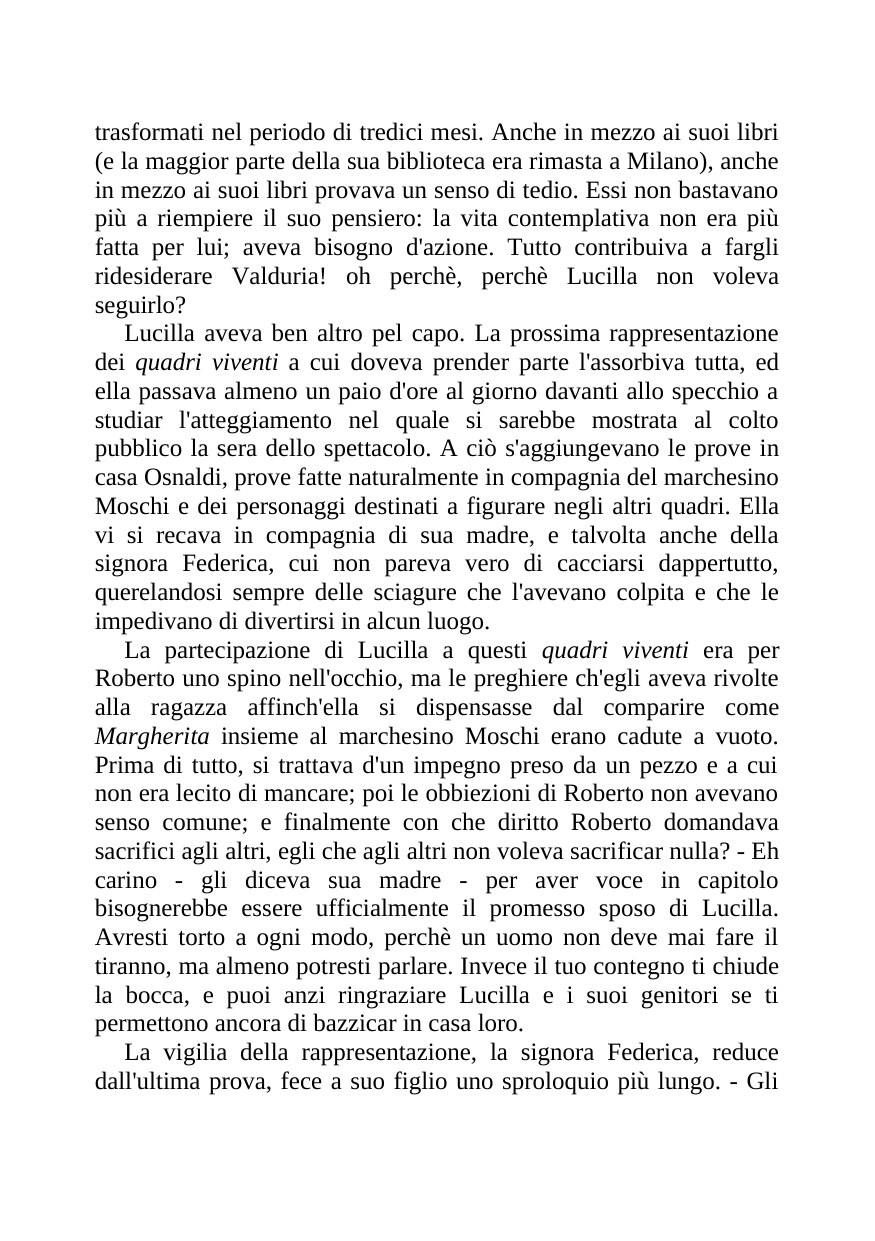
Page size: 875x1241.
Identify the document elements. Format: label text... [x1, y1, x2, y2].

text Lucilla aveva ben altro pel capo. La prossima rappresentazione dei quadri viventi a cui doveva prender parte l'assorbiva tutta, ed ella passava almeno un paio d'ore al giorno davanti allo specchio a studiar l'atteggiamento nel quale si sarebbe mostrata al colto pubblico la sera dello spettacolo. A ciò s'aggiungevano le prove in casa Osnaldi, prove fatte naturalmente in compagnia del marchesino Moschi e dei personaggi destinati a figurare negli altri quadri. Ella vi si recava in compagnia di sua madre, e talvolta anche della signora Federica, cui non pareva vero di cacciarsi dappertutto, querelandosi sempre delle sciagure che l'avevano colpita e che le impedivano di divertirsi in alcun luogo. [94, 318, 779, 635]
text La vigilia della rappresentazione, la signora Federica, reduce dall'ultima prova, fece a suo figlio uno sproloquio più lungo. - Gli [94, 1037, 779, 1095]
text La partecipazione di Lucilla a questi quadri viventi era per Roberto uno spino nell'occhio, ma le preghiere ch'egli aveva rivolte alla ragazza affinch'ella si dispensasse dal comparire come Margherita insieme al marchesino Moschi erano cadute a vuoto. Prima di tutto, si trattava d'un impegno preso da un pezzo e a cui non era lecito di mancare; poi le obbiezioni di Roberto non avevano senso comune; e finalmente con che diritto Roberto domandava sacrifici agli altri, egli che agli altri non voleva sacrificar nulla? - Eh carino - gli diceva sua madre - per aver voce in capitolo bisognerebbe essere ufficialmente il promesso sposo di Lucilla. Avresti torto a ogni modo, perchè un uomo non deve mai fare il tiranno, ma almeno potresti parlare. Invece il tuo contegno ti chiude la bocca, e puoi anzi ringraziare Lucilla e i suoi genitori se ti permettono ancora di bazzicar in casa loro. [94, 635, 779, 1037]
text trasformati nel periodo di tredici mesi. Anche in mezzo ai suoi libri (e la maggior parte della sua biblioteca era rimasta a Milano), anche in mezzo ai suoi libri provava un senso di tedio. Essi non bastavano più a riempiere il suo pensiero: la vita contemplativa non era più fatta per lui; aveva bisogno d'azione. Tutto contribuiva a fargli ridesiderare Valduria! oh perchè, perchè Lucilla non voleva seguirlo? [94, 117, 779, 318]
